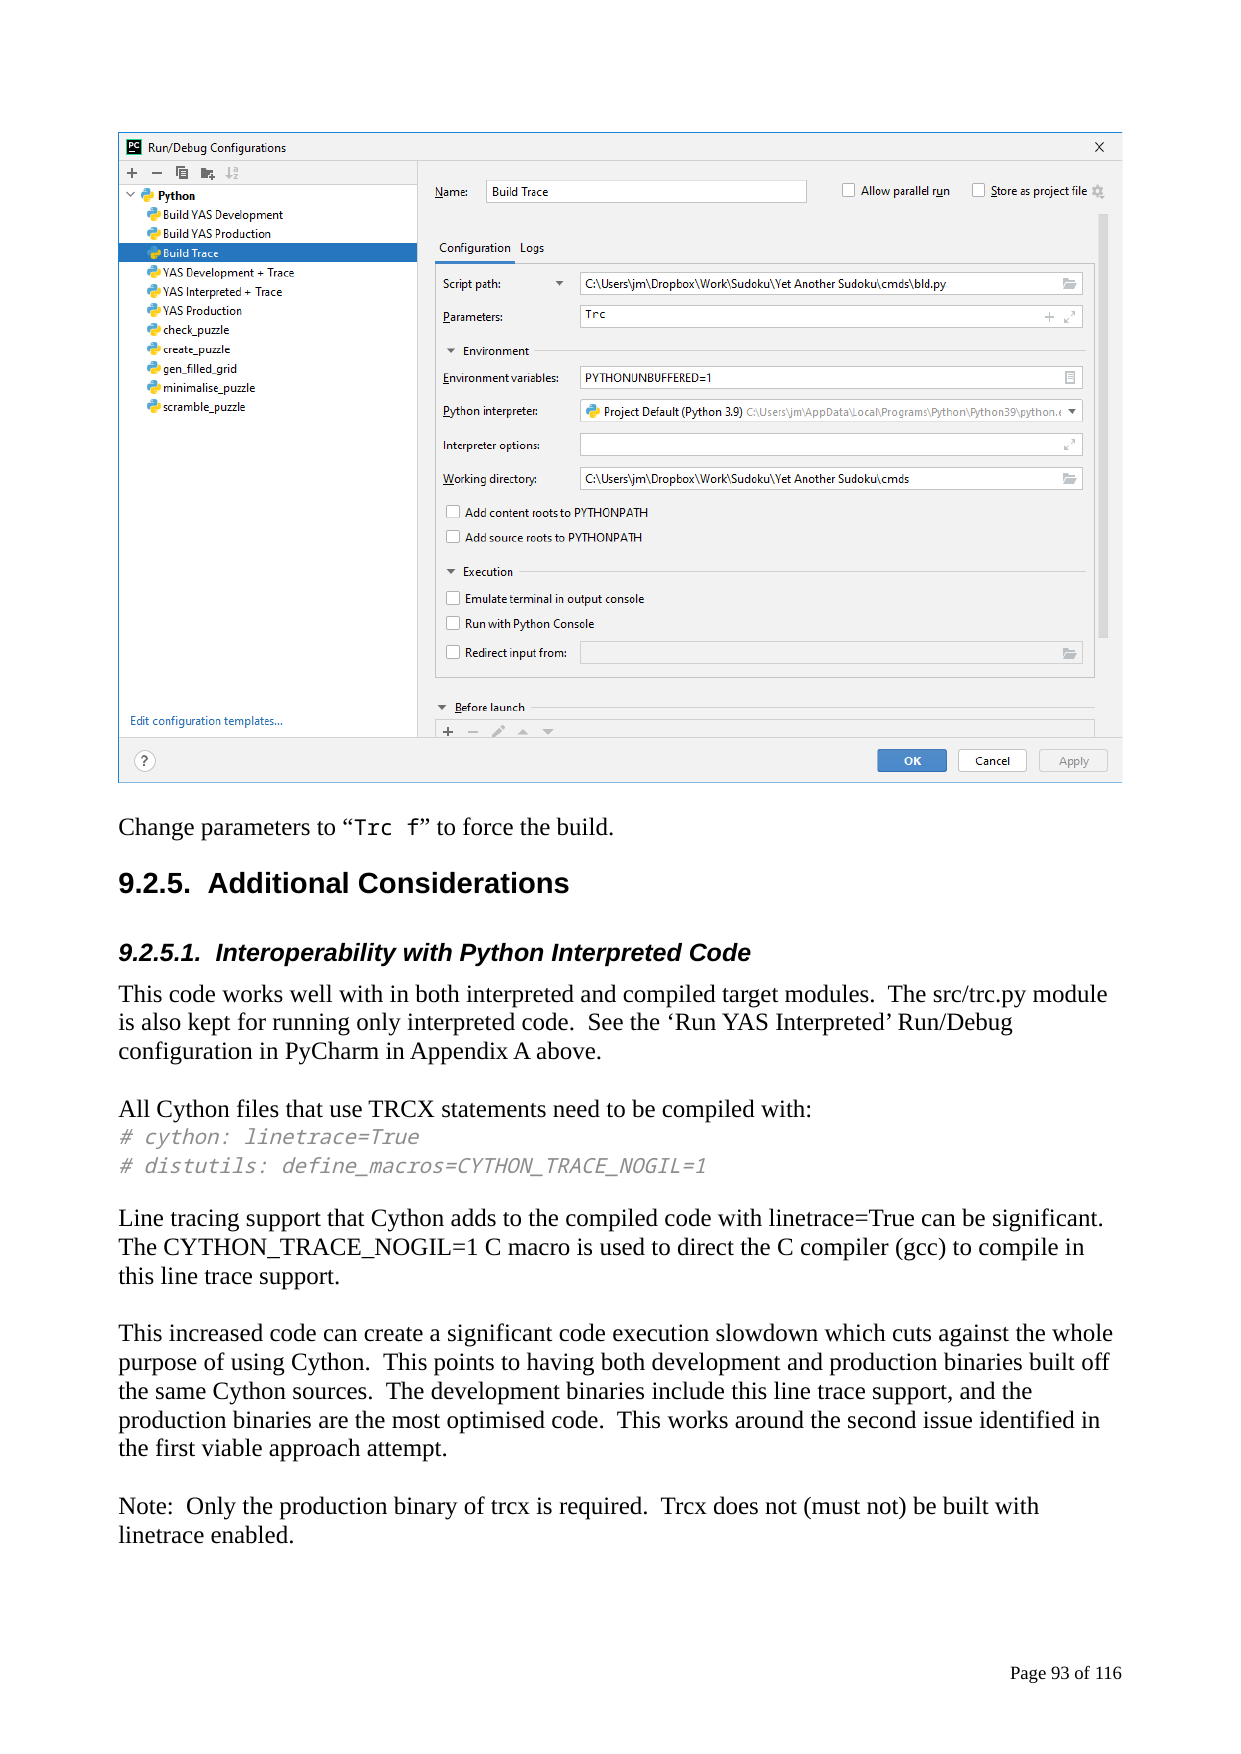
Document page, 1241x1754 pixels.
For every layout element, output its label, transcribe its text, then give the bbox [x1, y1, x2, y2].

text This code works well with in both interpreted and compiled target modules. The src/trc.py module is also kept for running only interpreted code. See the ‘Run YAS Interpreted’ Run/Debug configuration in PyCharm in Appendix A above. [118, 979, 1122, 1065]
text This increased code can create a significant code execution slowdown which cuts against the whole purpose of using Cython. This points to having both development and production binaries built off the same Cython sources. The development binaries include this line trace support, and the production binaries are the most optimised code. This works around the second issue identified in the first viable approach attempt. [118, 1318, 1122, 1462]
subtitle Interoperability with Python Interpreted Code [118, 937, 1122, 966]
text Change parameters to “Trc f” to force the build. [118, 812, 1122, 841]
text All Cython files that use TRCX statements need to be compiled with: [118, 1094, 1122, 1122]
picture [118, 132, 1123, 783]
text Note: Only the production binary of trcx is required. Trcx does not (must not) be built with linetrace enabled. [118, 1491, 1122, 1548]
text Line tracing support that Cython adds to the compiled code with linetrace=True can be significant. The CYTHON_TRACE_NOGIL=1 C macro is used to direct the C compiler (gcc) to compile in this line trace support. [118, 1203, 1122, 1290]
text # cython: linetrace=True # distutils: define_macros=CYTHON_TRACE_NOGIL=1 [118, 1122, 1122, 1179]
subtitle Additional Considerations [118, 866, 1122, 900]
